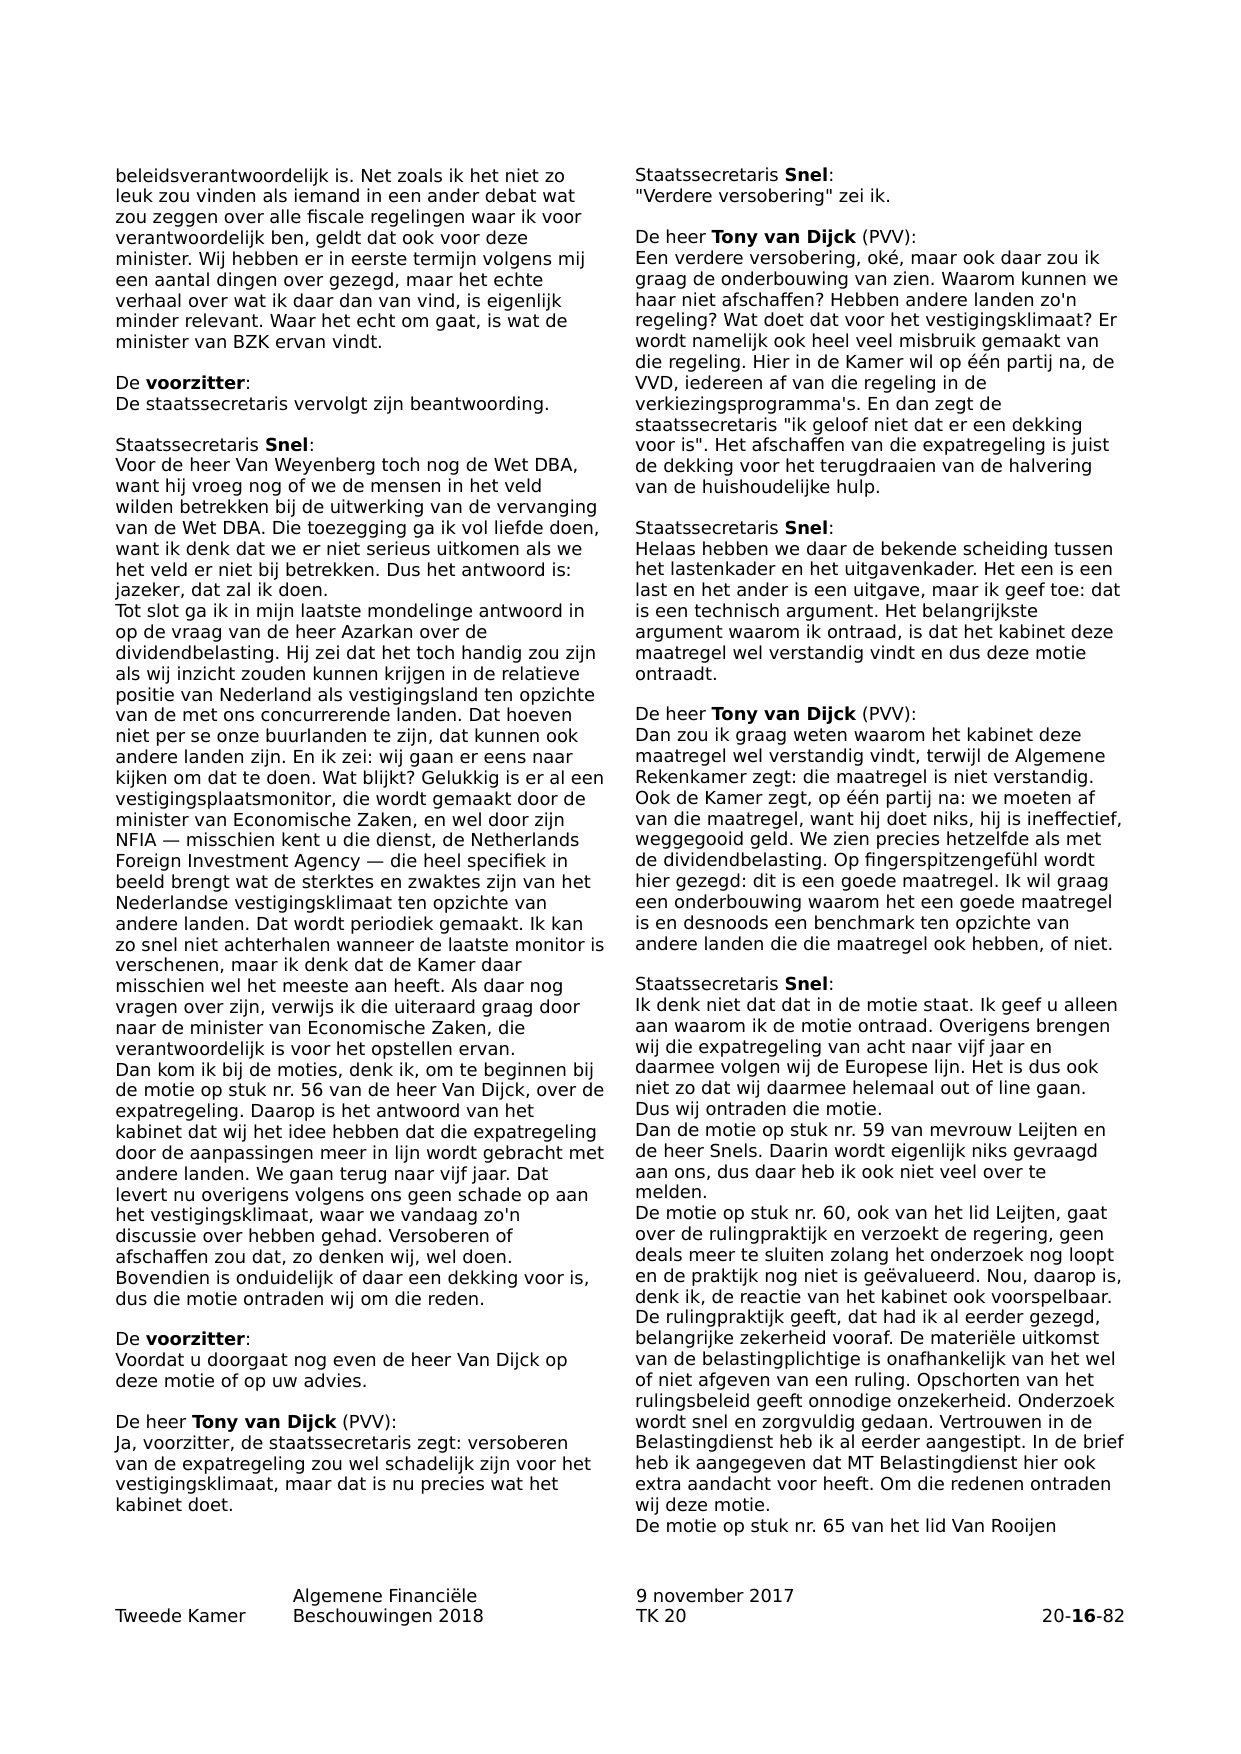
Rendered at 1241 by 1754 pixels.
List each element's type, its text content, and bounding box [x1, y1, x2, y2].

text Voor de heer Van Weyenberg toch nog de Wet DBA, want hij vroeg nog of we de mensen in het veld wilden betrekken bij de uitwerking van de vervanging van de Wet DBA. Die toezegging ga ik vol liefde doen, want ik denk dat we er niet serieus uitkomen als we het veld er niet bij betrekken. Dus het antwoord is: jazeker, dat zal ik doen. [115, 455, 605, 601]
text Staatssecretaris Snel: [635, 974, 1125, 995]
text De voorzitter: [115, 373, 605, 393]
text De motie op stuk nr. 65 van het lid Van Rooijen [635, 1516, 1125, 1536]
text Dan kom ik bij de moties, denk ik, om te beginnen bij de motie op stuk nr. 56 van de heer Van Dijck, over de expatregeling. Daarop is het antwoord van het kabinet dat wij het idee hebben dat die expatregeling door de aanpassingen meer in lijn wordt gebracht met andere landen. We gaan terug naar vijf jaar. Dat levert nu overigens volgens ons geen schade op aan het vestigingsklimaat, waar we vandaag zo'n discussie over hebben gehad. Versoberen of afschaffen zou dat, zo denken wij, wel doen. Bovendien is onduidelijk of daar een dekking voor is, dus die motie ontraden wij om die reden. [115, 1059, 605, 1309]
text De heer Tony van Dijck (PVV): [635, 227, 1125, 248]
text Dan zou ik graag weten waarom het kabinet deze maatregel wel verstandig vindt, terwijl de Algemene Rekenkamer zegt: die maatregel is niet verstandig. Ook de Kamer zegt, op één partij na: we moeten af van die maatregel, want hij doet niks, hij is ineffectief, weggegooid geld. We zien precies hetzelfde als met de dividendbelasting. Op fingerspitzengefühl wordt hier gezegd: dit is een goede maatregel. Ik wil graag een onderbouwing waarom het een goede maatregel is en desnoods een benchmark ten opzichte van andere landen die die maatregel ook hebben, of niet. [635, 725, 1125, 954]
text De heer Tony van Dijck (PVV): [635, 704, 1125, 725]
text De motie op stuk nr. 60, ook van het lid Leijten, gaat over de rulingpraktijk en verzoekt de regering, geen deals meer te sluiten zolang het onderzoek nog loopt en de praktijk nog niet is geëvalueerd. Nou, daarop is, denk ik, de reactie van het kabinet ook voorspelbaar. De rulingpraktijk geeft, dat had ik al eerder gezegd, belangrijke zekerheid vooraf. De materiële uitkomst van de belastingplichtige is onafhankelijk van het wel of niet afgeven van een ruling. Opschorten van het rulingsbeleid geeft onnodige onzekerheid. Onderzoek wordt snel en zorgvuldig gedaan. Vertrouwen in de Belastingdienst heb ik al eerder aangestipt. In de brief heb ik aangegeven dat MT Belastingdienst hier ook extra aandacht voor heeft. Om die redenen ontraden wij deze motie. [635, 1203, 1125, 1516]
text Dan de motie op stuk nr. 59 van mevrouw Leijten en de heer Snels. Daarin wordt eigenlijk niks gevraagd aan ons, dus daar heb ik ook niet veel over te melden. [635, 1120, 1125, 1203]
text Staatssecretaris Snel: [635, 518, 1125, 538]
text Ja, voorzitter, de staatssecretaris zegt: versoberen van de expatregeling zou wel schadelijk zijn voor het vestigingsklimaat, maar dat is nu precies wat het kabinet doet. [115, 1432, 605, 1516]
text Staatssecretaris Snel: [115, 434, 605, 455]
text "Verdere versobering" zei ik. [635, 186, 1125, 207]
text Tot slot ga ik in mijn laatste mondelinge antwoord in op de vraag van de heer Azarkan over de dividendbelasting. Hij zei dat het toch handig zou zijn als wij inzicht zouden kunnen krijgen in de relatieve positie van Nederland als vestigingsland ten opzichte van de met ons concurrerende landen. Dat hoeven niet per se onze buurlanden te zijn, dat kunnen ook andere landen zijn. En ik zei: wij gaan er eens naar kijken om dat te doen. Wat blijkt? Gelukkig is er al een vestigingsplaatsmonitor, die wordt gemaakt door de minister van Economische Zaken, en wel door zijn NFIA — misschien kent u die dienst, de Netherlands Foreign Investment Agency — die heel specifiek in beeld brengt wat de sterktes en zwaktes zijn van het Nederlandse vestigingsklimaat ten opzichte van andere landen. Dat wordt periodiek gemaakt. Ik kan zo snel niet achterhalen wanneer de laatste monitor is verschenen, maar ik denk dat de Kamer daar misschien wel het meeste aan heeft. Als daar nog vragen over zijn, verwijs ik die uiteraard graag door naar de minister van Economische Zaken, die verantwoordelijk is voor het opstellen ervan. [115, 601, 605, 1059]
text Ik denk niet dat dat in de motie staat. Ik geef u alleen aan waarom ik de motie ontraad. Overigens brengen wij die expatregeling van acht naar vijf jaar en daarmee volgen wij de Europese lijn. Het is dus ook niet zo dat wij daarmee helemaal out of line gaan. Dus wij ontraden die motie. [635, 995, 1125, 1120]
text Een verdere versobering, oké, maar ook daar zou ik graag de onderbouwing van zien. Waarom kunnen we haar niet afschaffen? Hebben andere landen zo'n regeling? Wat doet dat voor het vestigingsklimaat? Er wordt namelijk ook heel veel misbruik gemaakt van die regeling. Hier in de Kamer wil op één partij na, de VVD, iedereen af van die regeling in de verkiezingsprogramma's. En dan zegt de staatssecretaris "ik geloof niet dat er een dekking voor is". Het afschaffen van die expatregeling is juist de dekking voor het terugdraaien van de halvering van de huishoudelijke hulp. [635, 248, 1125, 498]
text beleidsverantwoordelijk is. Net zoals ik het niet zo leuk zou vinden als iemand in een ander debat wat zou zeggen over alle fiscale regelingen waar ik voor verantwoordelijk ben, geldt dat ook voor deze minister. Wij hebben er in eerste termijn volgens mij een aantal dingen over gezegd, maar het echte verhaal over wat ik daar dan van vind, is eigenlijk minder relevant. Waar het echt om gaat, is wat de minister van BZK ervan vindt. [115, 165, 605, 353]
text Voordat u doorgaat nog even de heer Van Dijck op deze motie of op uw advies. [115, 1350, 605, 1392]
text De heer Tony van Dijck (PVV): [115, 1412, 605, 1432]
text Helaas hebben we daar de bekende scheiding tussen het lastenkader en het uitgavenkader. Het een is een last en het ander is een uitgave, maar ik geef toe: dat is een technisch argument. Het belangrijkste argument waarom ik ontraad, is dat het kabinet deze maatregel wel verstandig vindt en dus deze motie ontraadt. [635, 538, 1125, 684]
text Staatssecretaris Snel: [635, 165, 1125, 186]
text De voorzitter: [115, 1329, 605, 1350]
text De staatssecretaris vervolgt zijn beantwoording. [115, 393, 605, 414]
